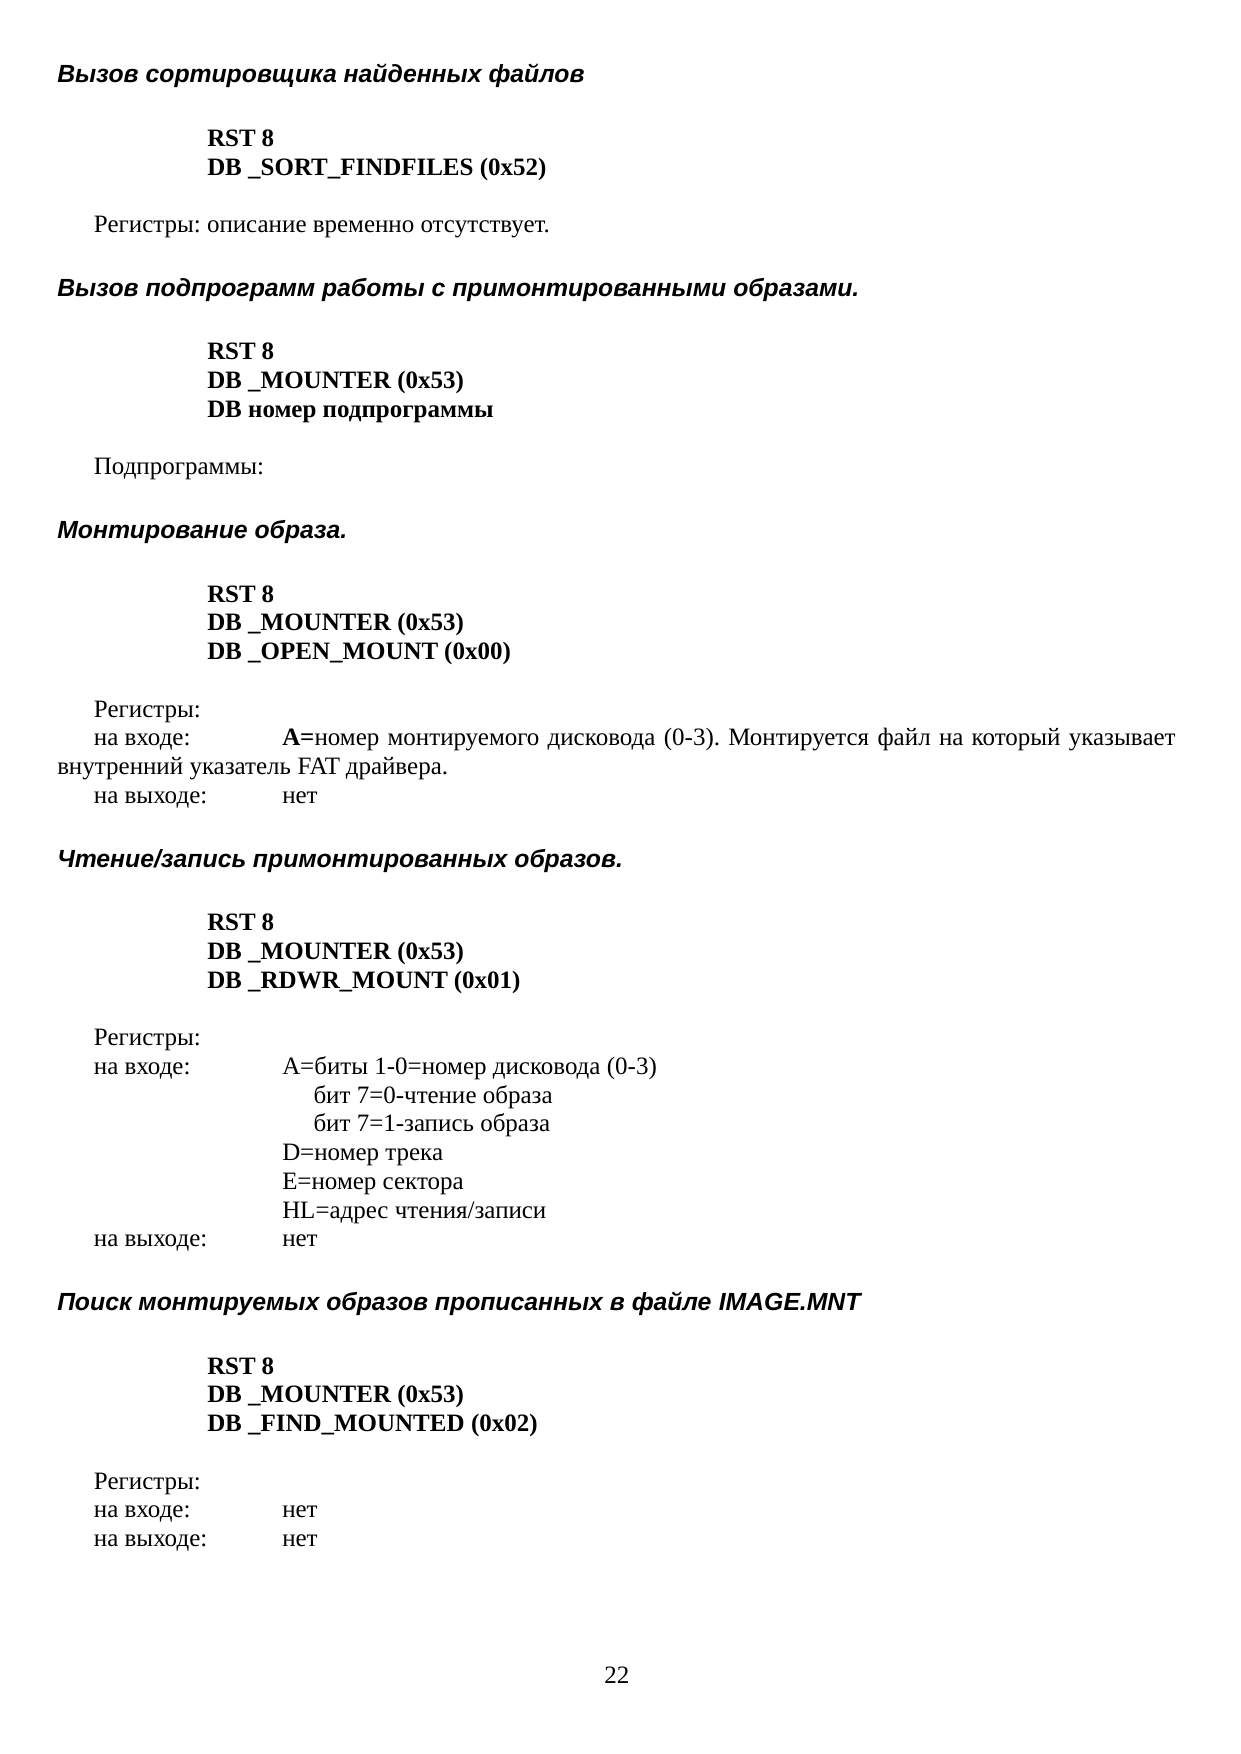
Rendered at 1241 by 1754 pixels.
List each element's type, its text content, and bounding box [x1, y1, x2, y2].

subtitle Чтение/запись примонтированных образов. [57, 844, 1176, 872]
text бит 7=0-чтение образа [57, 1080, 1176, 1108]
text RST 8 [57, 1351, 1176, 1379]
text RST 8 [57, 336, 1176, 365]
text на выходе: нет [57, 1223, 1176, 1252]
text DB _OPEN_MOUNT (0x00) [57, 636, 1176, 665]
text на выходе: нет [57, 780, 1176, 809]
subtitle Вызов сортировщика найденных файлов [57, 59, 1176, 88]
text DB _MOUNTER (0x53) [57, 365, 1176, 394]
text бит 7=1-запись образа [57, 1108, 1176, 1137]
subtitle Поиск монтируемых образов прописанных в файле IMAGE.MNT [57, 1287, 1176, 1316]
text DB _MOUNTER (0x53) [57, 607, 1176, 636]
text RST 8 [57, 123, 1176, 152]
text на входе: A=биты 1-0=номер дисковода (0-3) [57, 1051, 1176, 1080]
text на входе: нет [57, 1494, 1176, 1523]
text RST 8 [57, 907, 1176, 936]
text DB _FIND_MOUNTED (0x02) [57, 1408, 1176, 1437]
text Регистры: [57, 694, 1176, 722]
text D=номер трека [57, 1137, 1176, 1166]
subtitle Монтирование образа. [57, 515, 1176, 544]
text DB _SORT_FINDFILES (0x52) [57, 152, 1176, 180]
text Регистры: [57, 1022, 1176, 1051]
text на выходе: нет [57, 1523, 1176, 1552]
text RST 8 [57, 579, 1176, 607]
subtitle Вызов подпрограмм работы с примонтированными образами. [57, 273, 1176, 301]
text DB _RDWR_MOUNT (0x01) [57, 965, 1176, 993]
text DB _MOUNTER (0x53) [57, 1379, 1176, 1408]
text Подпрограммы: [57, 451, 1176, 480]
text DB _MOUNTER (0x53) [57, 936, 1176, 965]
text E=номер сектора [57, 1166, 1176, 1195]
text на входе: A=номер монтируемого дисковода (0-3). Монтируется файл на который указывает внутренний указатель FAT драйвера. [57, 722, 1176, 780]
text Регистры: [57, 1466, 1176, 1494]
text DB номер подпрограммы [57, 394, 1176, 423]
text Регистры: описание временно отсутствует. [57, 209, 1176, 238]
text HL=адрес чтения/записи [57, 1195, 1176, 1223]
